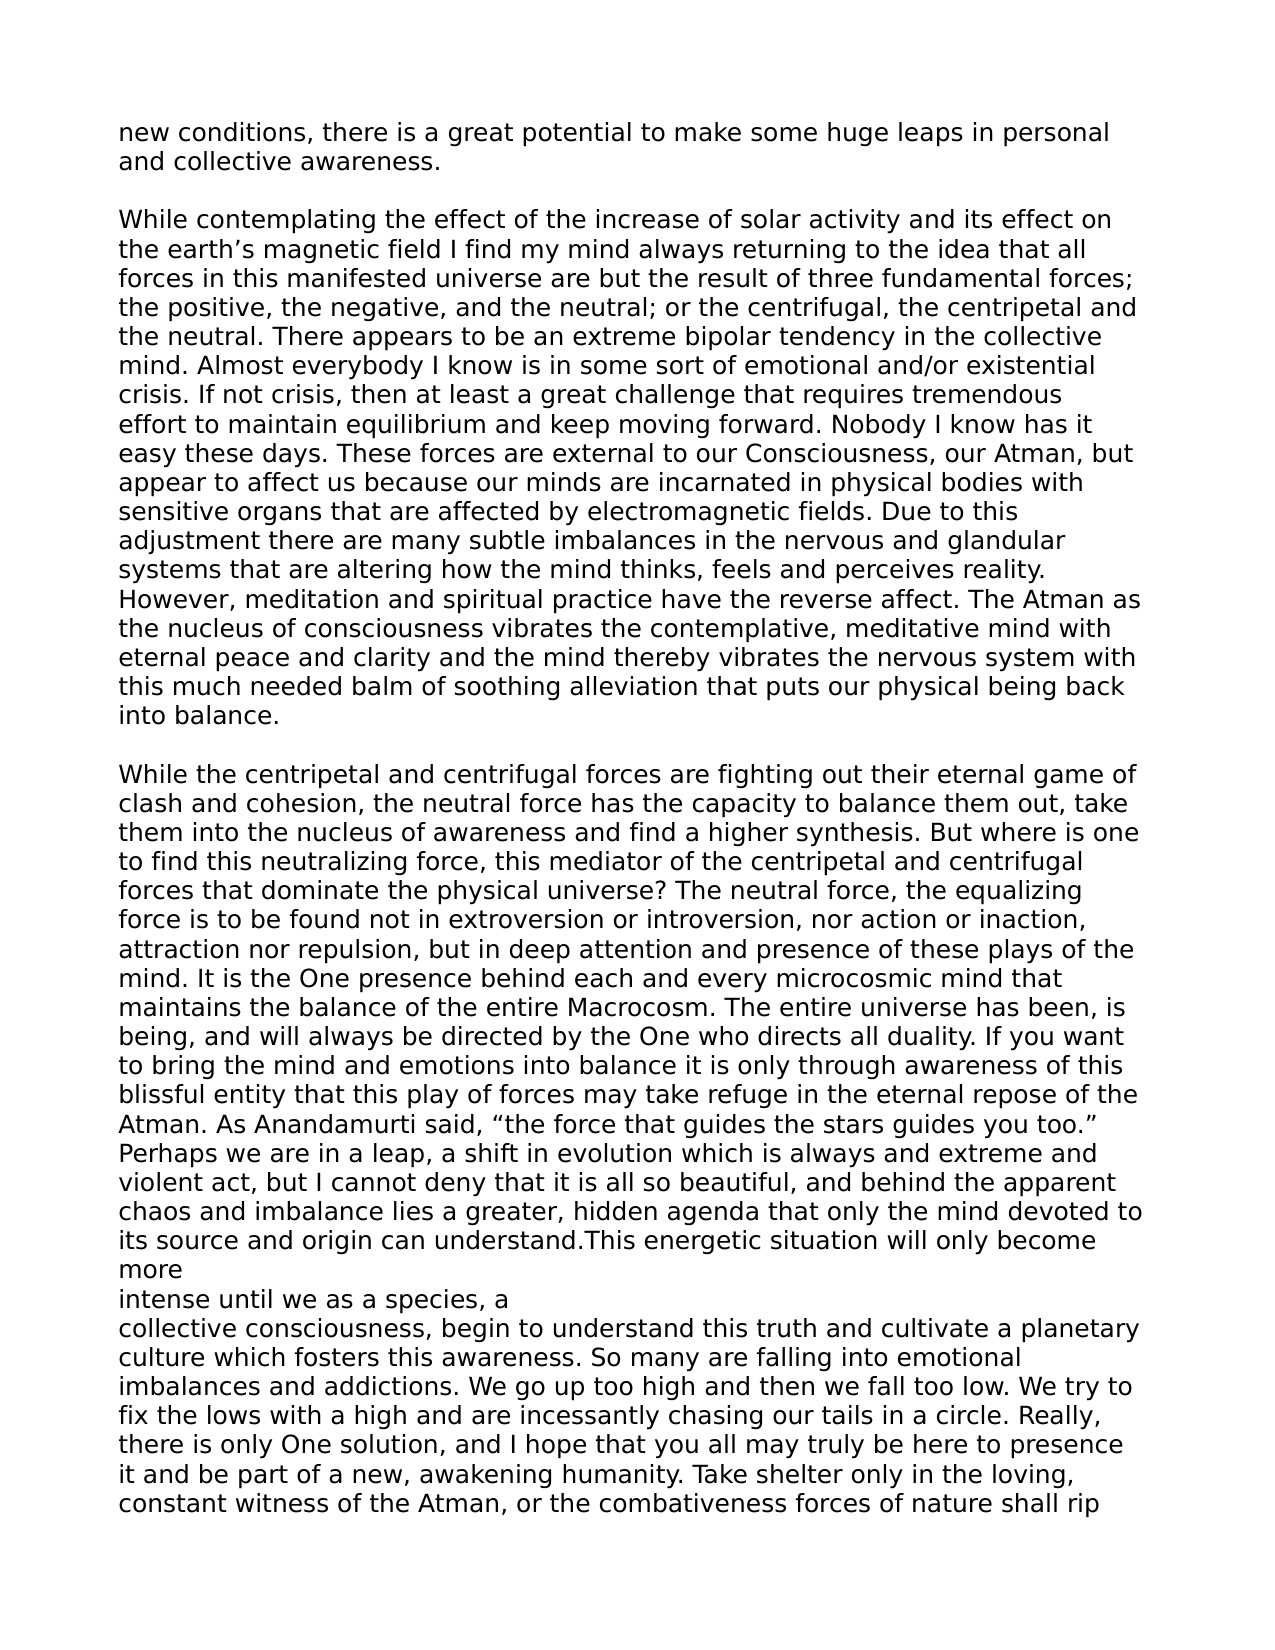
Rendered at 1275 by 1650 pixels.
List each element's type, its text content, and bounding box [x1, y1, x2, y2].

text the positive, the negative, and the neutral; or the centrifugal, the centripetal and [118, 293, 1157, 322]
text eternal peace and clarity and the mind thereby vibrates the nervous system with [118, 643, 1157, 672]
text chaos and imbalance lies a greater, hidden agenda that only the mind devoted to [118, 1197, 1157, 1226]
text into balance. [118, 701, 1157, 731]
text the nucleus of consciousness vibrates the contemplative, meditative mind with [118, 614, 1157, 643]
text there is only One solution, and I hope that you all may truly be here to presence [118, 1431, 1157, 1460]
text adjustment there are many subtle imbalances in the nervous and glandular [118, 526, 1157, 556]
text attraction nor repulsion, but in deep attention and presence of these plays of the [118, 935, 1157, 964]
text force is to be found not in extroversion or introversion, nor action or inaction, [118, 906, 1157, 935]
text new conditions, there is a great potential to make some huge leaps in personal [118, 118, 1157, 147]
text However, meditation and spiritual practice have the reverse affect. The Atman as [118, 585, 1157, 614]
text mind. Almost everybody I know is in some sort of emotional and/or existential [118, 351, 1157, 381]
text Perhaps we are in a leap, a shift in evolution which is always and extreme and [118, 1139, 1157, 1168]
text its source and origin can understand.This energetic situation will only become more [118, 1226, 1157, 1285]
text forces that dominate the physical universe? The neutral force, the equalizing [118, 876, 1157, 906]
text collective consciousness, begin to understand this truth and cultivate a planetary [118, 1314, 1157, 1343]
text mind. It is the One presence behind each and every microcosmic mind that [118, 964, 1157, 993]
text and collective awareness. [118, 147, 1157, 176]
text intense until we as a species, a [118, 1285, 1157, 1314]
text While contemplating the effect of the increase of solar activity and its effect on [118, 206, 1157, 235]
text to find this neutralizing force, this mediator of the centripetal and centrifugal [118, 847, 1157, 876]
text crisis. If not crisis, then at least a great challenge that requires tremendous [118, 381, 1157, 410]
text systems that are altering how the mind thinks, feels and perceives reality. [118, 556, 1157, 585]
text violent act, but I cannot deny that it is all so beautiful, and behind the apparent [118, 1168, 1157, 1197]
text effort to maintain equilibrium and keep moving forward. Nobody I know has it [118, 410, 1157, 439]
text maintains the balance of the entire Macrocosm. The entire universe has been, is [118, 993, 1157, 1022]
text clash and cohesion, the neutral force has the capacity to balance them out, take [118, 789, 1157, 818]
text imbalances and addictions. We go up too high and then we fall too low. We try to [118, 1372, 1157, 1401]
text Atman. As Anandamurti said, “the force that guides the stars guides you too.” [118, 1110, 1157, 1139]
text appear to affect us because our minds are incarnated in physical bodies with [118, 468, 1157, 497]
text sensitive organs that are affected by electromagnetic fields. Due to this [118, 497, 1157, 526]
text easy these days. These forces are external to our Consciousness, our Atman, but [118, 439, 1157, 468]
text fix the lows with a high and are incessantly chasing our tails in a circle. Really, [118, 1401, 1157, 1431]
text While the centripetal and centrifugal forces are fighting out their eternal game of [118, 760, 1157, 789]
text culture which fosters this awareness. So many are falling into emotional [118, 1343, 1157, 1372]
text the neutral. There appears to be an extreme bipolar tendency in the collective [118, 322, 1157, 351]
text forces in this manifested universe are but the result of three fundamental forces; [118, 264, 1157, 293]
text the earth’s magnetic field I find my mind always returning to the idea that all [118, 235, 1157, 264]
text to bring the mind and emotions into balance it is only through awareness of this [118, 1051, 1157, 1081]
text blissful entity that this play of forces may take refuge in the eternal repose of the [118, 1081, 1157, 1110]
text constant witness of the Atman, or the combativeness forces of nature shall rip [118, 1489, 1157, 1518]
text being, and will always be directed by the One who directs all duality. If you want [118, 1022, 1157, 1051]
text this much needed balm of soothing alleviation that puts our physical being back [118, 672, 1157, 701]
text it and be part of a new, awakening humanity. Take shelter only in the loving, [118, 1460, 1157, 1489]
text them into the nucleus of awareness and find a higher synthesis. But where is one [118, 818, 1157, 847]
